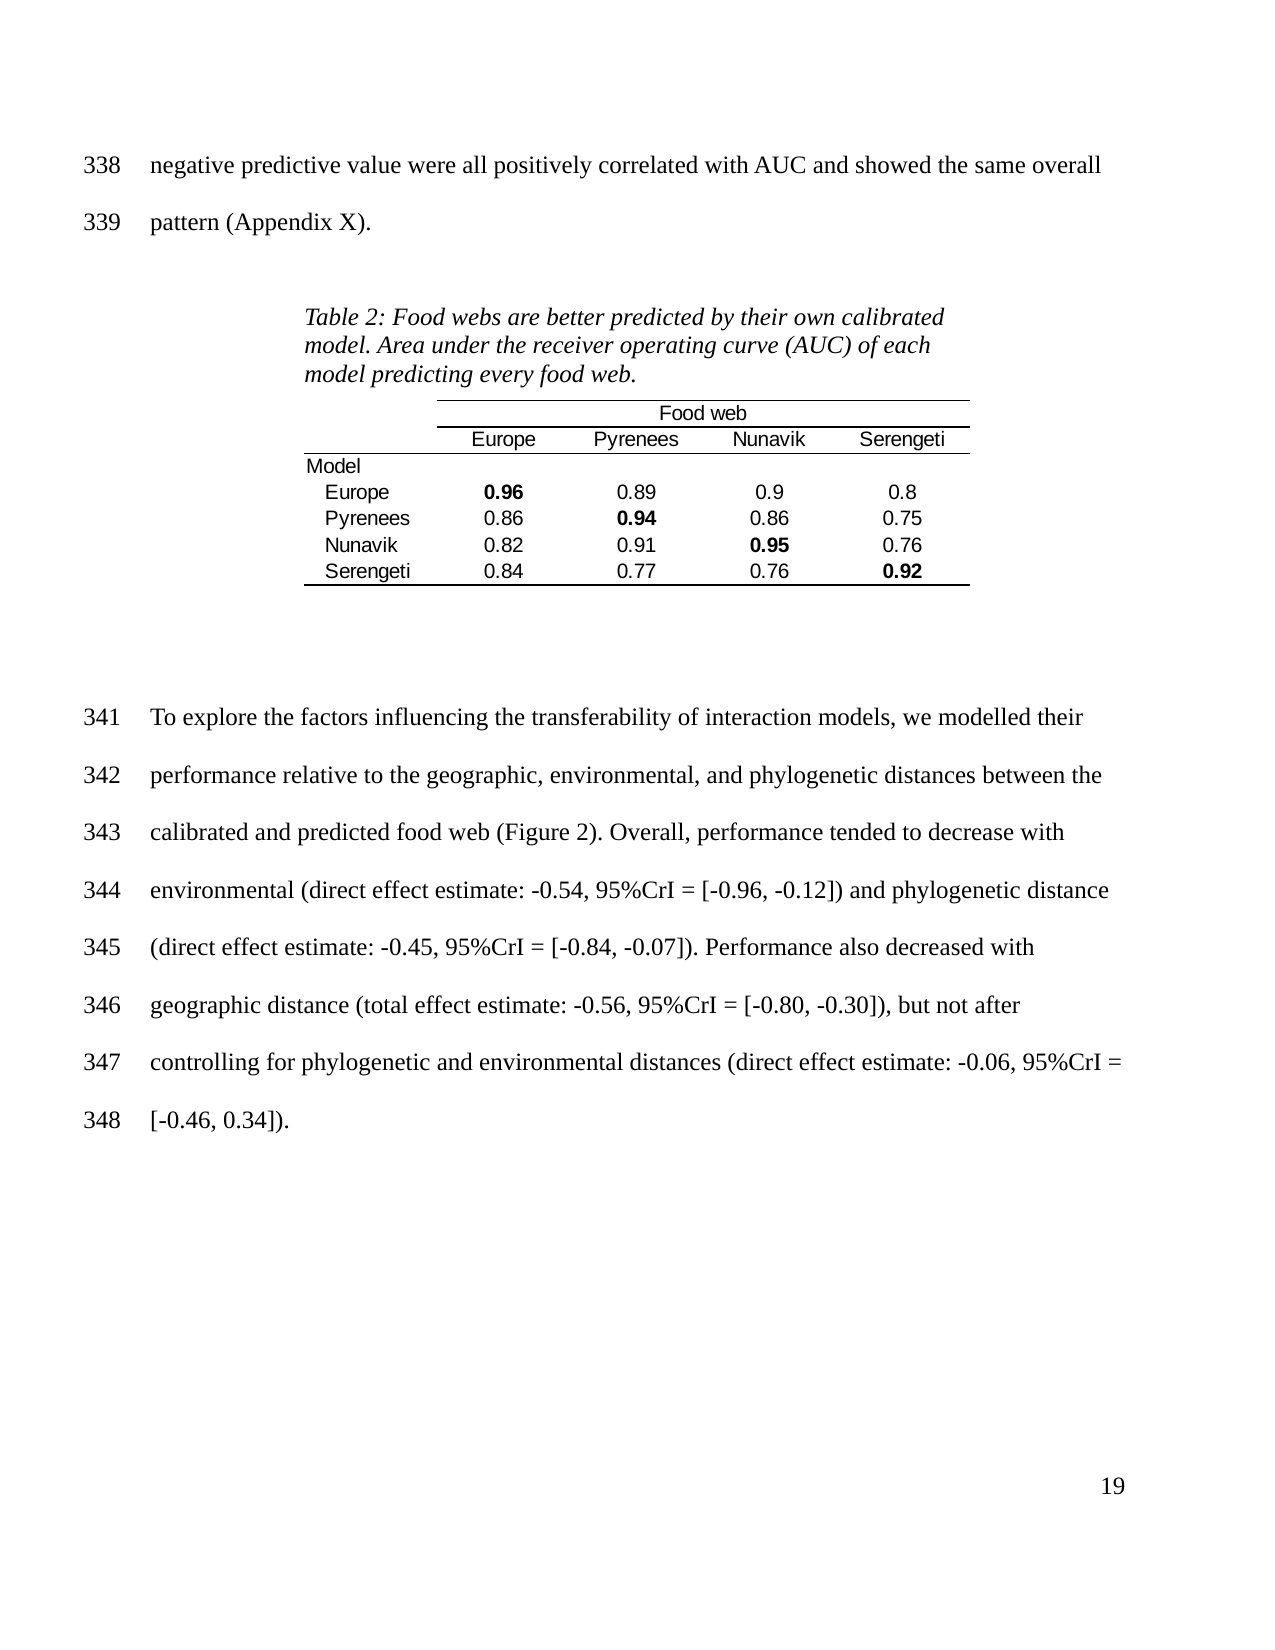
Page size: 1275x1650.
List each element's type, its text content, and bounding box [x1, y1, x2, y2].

text negative predictive value were all positively correlated with AUC and showed the same overall pattern (Appendix X). [150, 150, 1125, 236]
text Table 2: Food webs are better predicted by their own calibrated model. Area under the receiver operating curve (AUC) of each model predicting every food web. [304, 302, 971, 388]
text To explore the factors influencing the transferability of interaction models, we modelled their performance relative to the geographic, environmental, and phylogenetic distances between the calibrated and predicted food web (Figure 2). Overall, performance tended to decrease with environmental (direct effect estimate: -0.54, 95%CrI = [-0.96, -0.12]) and phylogenetic distance (direct effect estimate: -0.45, 95%CrI = [-0.84, -0.07]). Performance also decreased with geographic distance (total effect estimate: -0.56, 95%CrI = [-0.80, -0.30]), but not after controlling for phylogenetic and environmental distances (direct effect estimate: -0.06, 95%CrI = [-0.46, 0.34]). [150, 702, 1125, 1133]
